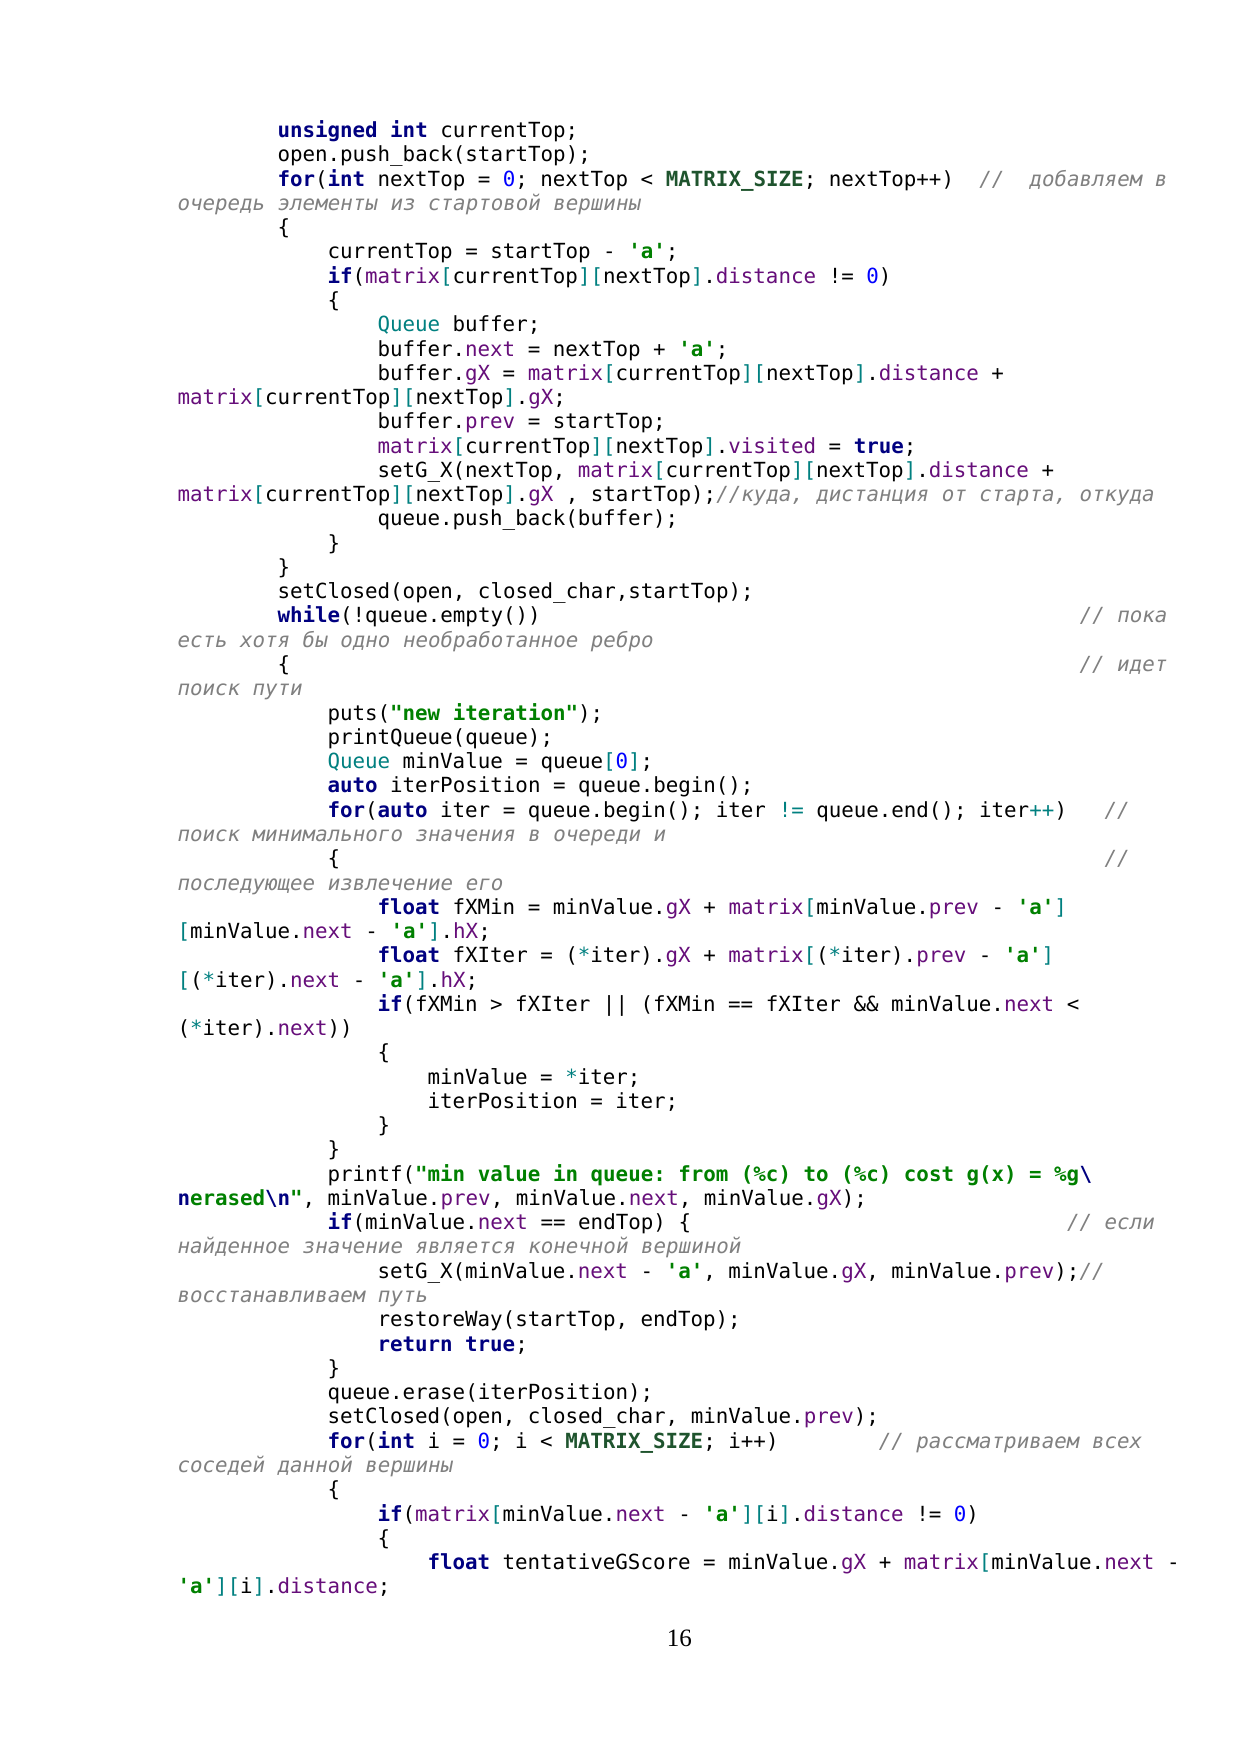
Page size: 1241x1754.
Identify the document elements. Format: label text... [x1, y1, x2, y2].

text { [177, 1477, 1181, 1502]
text buffer.gX = matrix[currentTop][nextTop].distance + matrix[currentTop][nextTop].gX; [177, 361, 1181, 409]
text if(matrix[currentTop][nextTop].distance != 0) [177, 264, 1181, 288]
text while(!queue.empty()) // пока есть хотя бы одно необработанное ребро [177, 603, 1181, 652]
text matrix[currentTop][nextTop].visited = true; [177, 434, 1181, 458]
text setG_X(nextTop, matrix[currentTop][nextTop].distance + matrix[currentTop][nextTop].gX , startTop);//куда, дистанция от старта, откуда [177, 458, 1181, 506]
text currentTop = startTop - 'a'; [177, 239, 1181, 264]
text buffer.next = nextTop + 'a'; [177, 337, 1181, 361]
text if(minValue.next == endTop) { // если найденное значение является конечной вершиной [177, 1210, 1181, 1259]
text auto iterPosition = queue.begin(); [177, 773, 1181, 798]
text restoreWay(startTop, endTop); [177, 1307, 1181, 1332]
text } [177, 531, 1181, 555]
text for(int nextTop = 0; nextTop < MATRIX_SIZE; nextTop++) // добавляем в очередь элементы из стартовой вершины [177, 167, 1181, 215]
text setClosed(open, closed_char,startTop); [177, 579, 1181, 603]
text unsigned int currentTop; [177, 118, 1181, 142]
text printf("min value in queue: from (%c) to (%c) cost g(x) = %g\nerased\n", minValue.prev, minValue.next, minValue.gX); [177, 1162, 1181, 1210]
text printQueue(queue); [177, 725, 1181, 749]
text { [177, 1526, 1181, 1550]
text float tentativeGScore = minValue.gX + matrix[minValue.next - 'a'][i].distance; [177, 1550, 1181, 1599]
text { [177, 288, 1181, 312]
text float fXMin = minValue.gX + matrix[minValue.prev - 'a'][minValue.next - 'a'].hX; [177, 895, 1181, 943]
text Queue minValue = queue[0]; [177, 749, 1181, 773]
text open.push_back(startTop); [177, 142, 1181, 167]
text for(auto iter = queue.begin(); iter != queue.end(); iter++) // поиск минимального значения в очереди и [177, 798, 1181, 846]
text return true; [177, 1332, 1181, 1356]
text queue.push_back(buffer); [177, 506, 1181, 531]
text float fXIter = (*iter).gX + matrix[(*iter).prev - 'a'][(*iter).next - 'a'].hX; [177, 943, 1181, 992]
text setClosed(open, closed_char, minValue.prev); [177, 1404, 1181, 1429]
text } [177, 1356, 1181, 1380]
text } [177, 1113, 1181, 1137]
text iterPosition = iter; [177, 1089, 1181, 1113]
text queue.erase(iterPosition); [177, 1380, 1181, 1404]
text minValue = *iter; [177, 1065, 1181, 1089]
text { // последующее извлечение его [177, 846, 1181, 895]
text setG_X(minValue.next - 'a', minValue.gX, minValue.prev);// восстанавливаем путь [177, 1259, 1181, 1307]
text puts("new iteration"); [177, 701, 1181, 725]
text { [177, 215, 1181, 239]
text { [177, 1040, 1181, 1065]
text Queue buffer; [177, 312, 1181, 337]
text if(matrix[minValue.next - 'a'][i].distance != 0) [177, 1502, 1181, 1526]
text buffer.prev = startTop; [177, 409, 1181, 434]
text for(int i = 0; i < MATRIX_SIZE; i++) // рассматриваем всех соседей данной вершины [177, 1429, 1181, 1477]
text { // идет поиск пути [177, 652, 1181, 701]
text if(fXMin > fXIter || (fXMin == fXIter && minValue.next < (*iter).next)) [177, 992, 1181, 1040]
text } [177, 1137, 1181, 1162]
text } [177, 555, 1181, 579]
